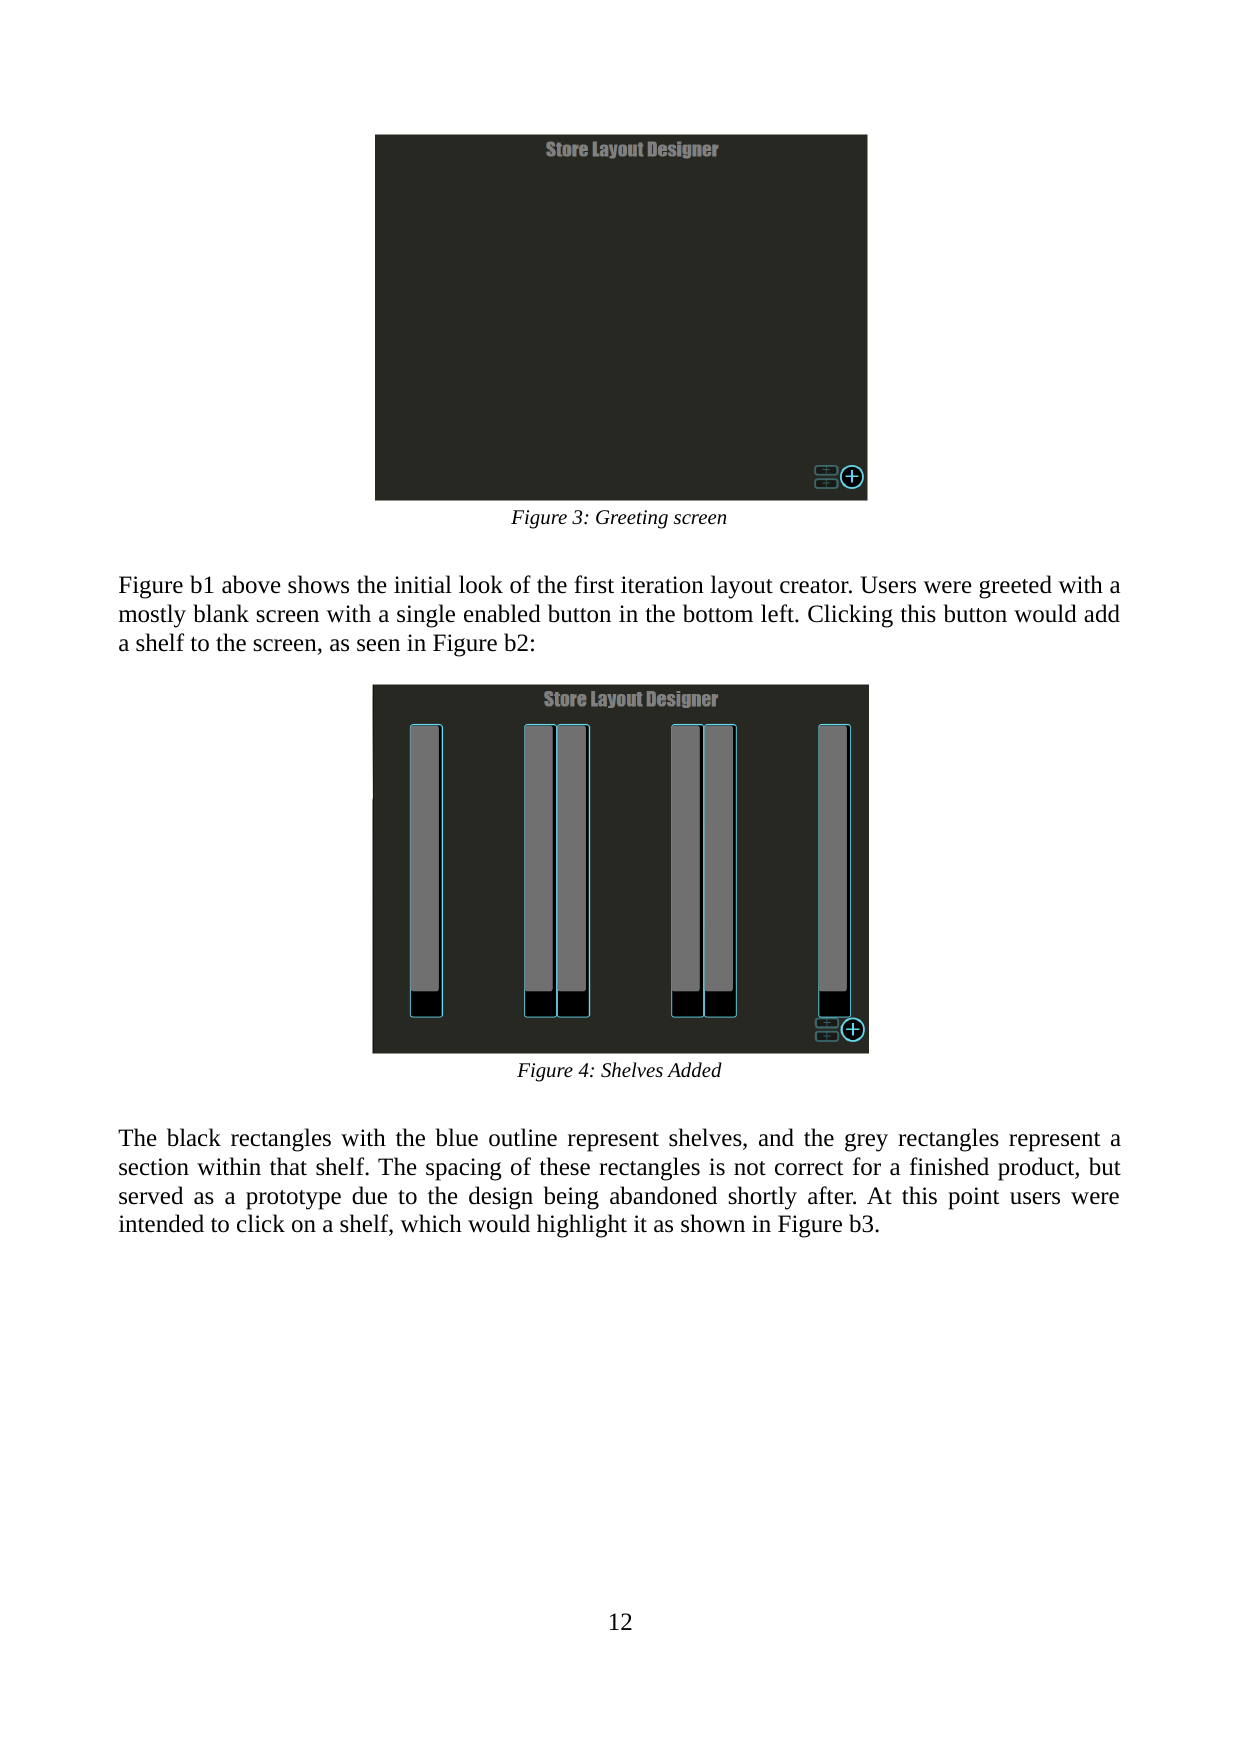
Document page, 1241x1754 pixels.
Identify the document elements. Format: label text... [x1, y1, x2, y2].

text Figure b1 above shows the initial look of the first iteration layout creator. Users were greeted with a mostly blank screen with a single enabled button in the bottom left. Clicking this button would add a shelf to the screen, as seen in Figure b2: [118, 570, 1122, 657]
picture [369, 681, 872, 1058]
picture [369, 130, 872, 505]
text The black rectangles with the blue outline represent shelves, and the grey rectangles represent a section within that shelf. The spacing of these rectangles is not correct for a finished product, but served as a prototype due to the design being abandoned shortly after. At this point users were intended to click on a shelf, which would highlight it as shown in Figure b3. [118, 1123, 1122, 1238]
text Figure 3: Greeting screen [369, 505, 871, 529]
text Figure 4: Shelves Added [369, 1058, 871, 1082]
